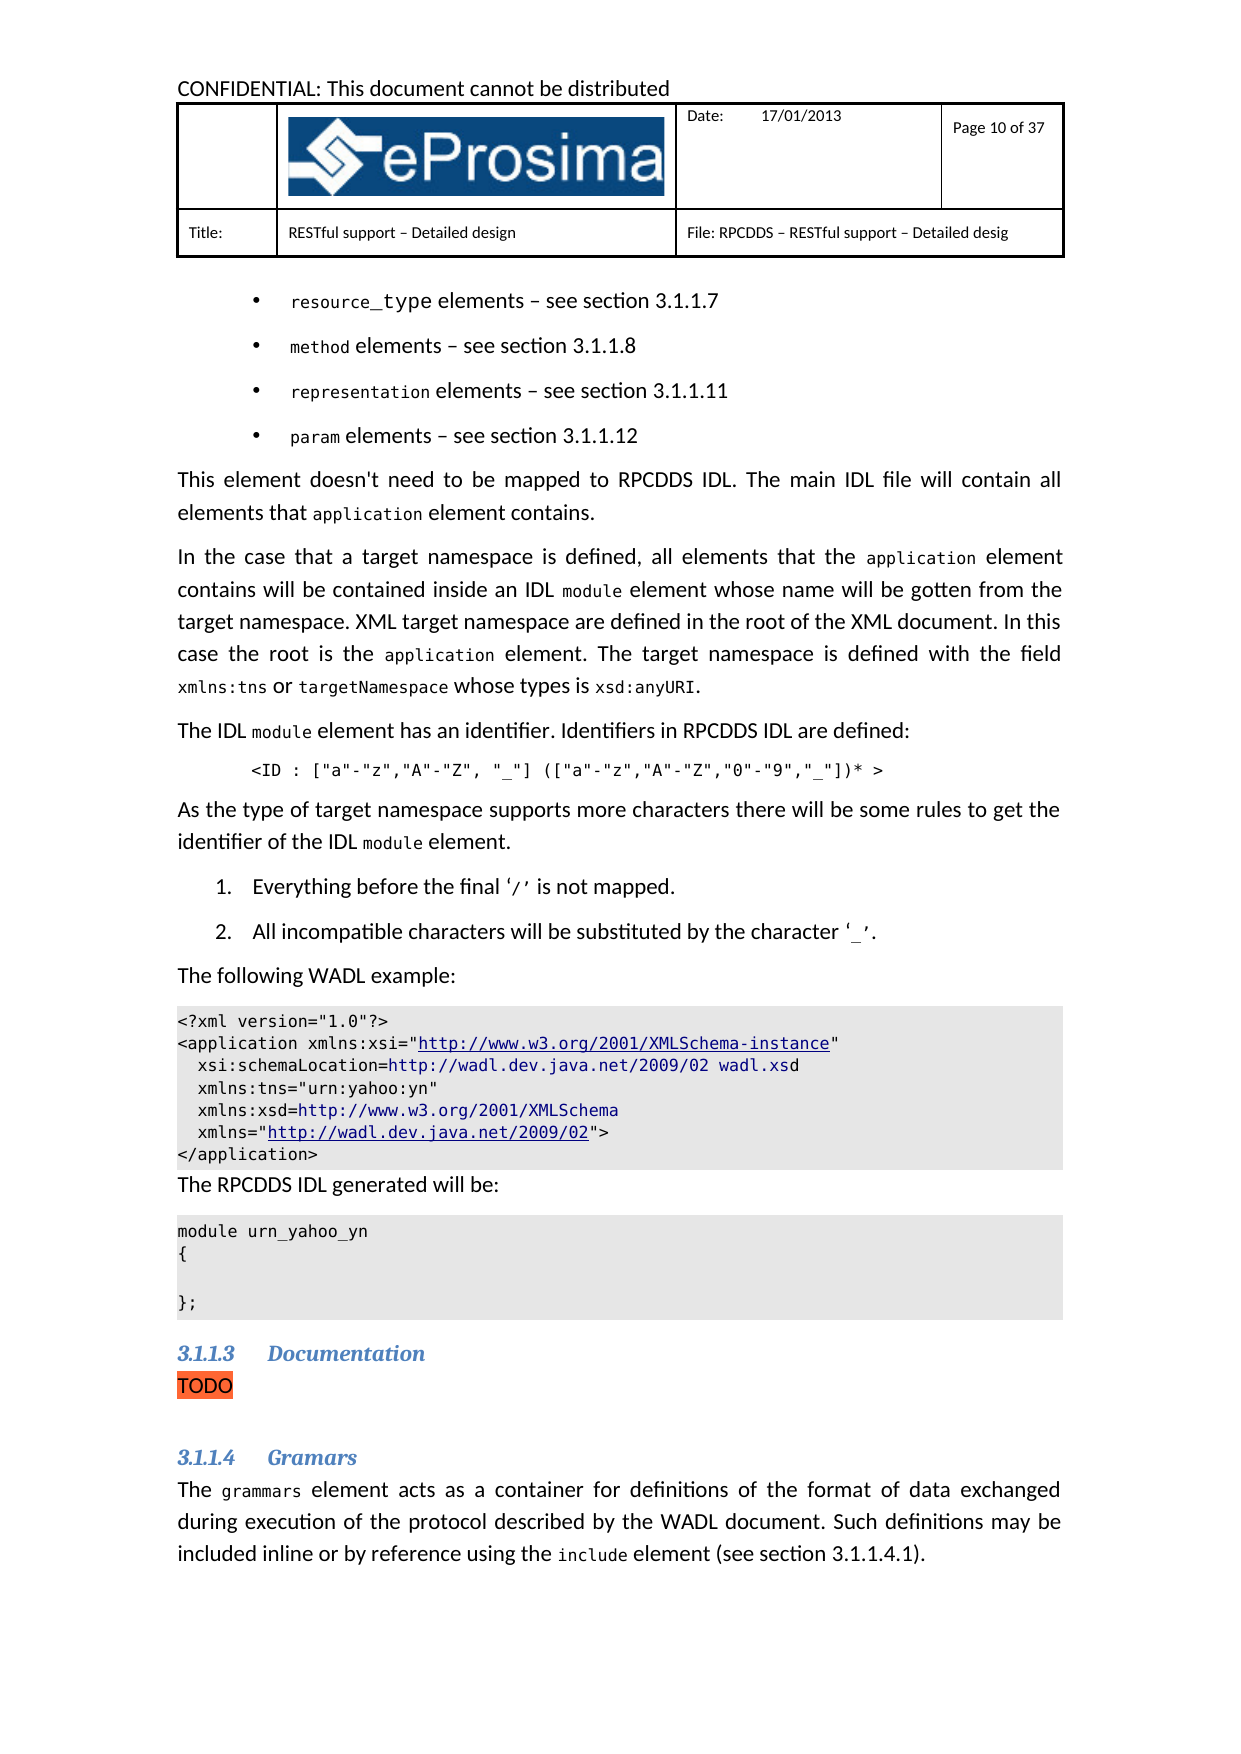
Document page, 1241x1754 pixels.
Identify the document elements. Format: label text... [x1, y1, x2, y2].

text The RPCDDS IDL generated will be: [177, 1170, 1063, 1198]
text This element doesn't need to be mapped to RPCDDS IDL. The main IDL file will contain all elements that application element contains. [177, 466, 1063, 526]
list param elements – see section 3.1.1.12 [252, 421, 1063, 449]
text <ID : ["a"-"z","A"-"Z", "_"] (["a"-"z","A"-"Z","0"-"9","_"])* > [177, 761, 1063, 780]
table_header <?xml version="1.0"?> <application xmlns:xsi="http://www.w3.org/2001/XMLSchema-instance" xsi:schemaLocation=http://wadl.dev.java.net/2009/02 wadl.xsd xmlns:tns="urn:yahoo:yn" xmlns:xsd=http://www.w3.org/2001/XMLSchema xmlns="http://wadl.dev.java.net/2009/02"> </application> [177, 1006, 1063, 1170]
subtitle Gramars [177, 1444, 1063, 1471]
list method elements – see section 3.1.1.8 [252, 332, 1063, 359]
list Everything before the final ‘/’ is not mapped. [215, 872, 1063, 900]
text In the case that a target namespace is defined, all elements that the application element contains will be contained inside an IDL module element whose name will be gotten from the target namespace. XML target namespace are defined in the root of the XML document. In this case the root is the application element. The target namespace is defined with the field xmlns:tns or targetNamespace whose types is xsd:anyURI. [177, 542, 1063, 699]
subtitle Documentation [177, 1341, 1063, 1367]
list All incompatible characters will be substituted by the character ‘_’. [215, 917, 1063, 945]
text The IDL module element has an identifier. Identifiers in RPCDDS IDL are defined: [177, 716, 1063, 744]
picture [288, 117, 665, 196]
text The following WADL example: [177, 962, 1063, 989]
list representation elements – see section 3.1.1.11 [252, 376, 1063, 404]
text As the type of target namespace supports more characters there will be some rules to get the identifier of the IDL module element. [177, 795, 1063, 856]
list resource_type elements – see section 3.1.1.7 [252, 286, 1063, 315]
text TODO [177, 1371, 1063, 1399]
table_header module urn_yahoo_yn { }; [177, 1215, 1063, 1320]
text The grammars element acts as a container for definitions of the format of data exchanged during execution of the protocol described by the WADL document. Such definitions may be included inline or by reference using the include element (see section 3.1.1.4.1). [177, 1475, 1063, 1567]
